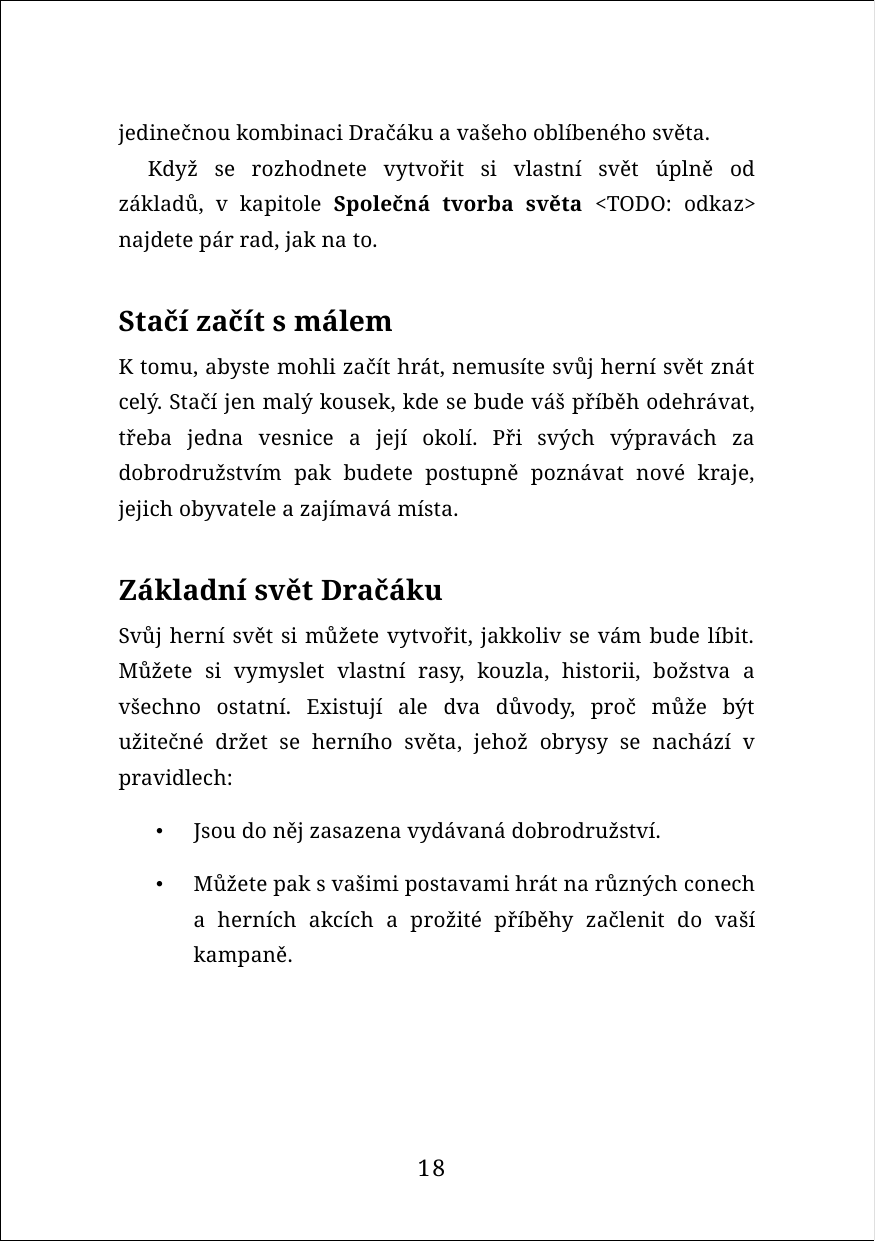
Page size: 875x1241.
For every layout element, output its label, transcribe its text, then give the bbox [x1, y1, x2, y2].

text Svůj herní svět si můžete vytvořit, jakkoliv se vám bude líbit. Můžete si vymyslet vlastní rasy, kouzla, historii, božstva a všechno ostatní. Existují ale dva důvody, proč může být užitečné držet se herního světa, jehož obrysy se nachází v pravidlech: [118, 621, 756, 791]
list Můžete pak s vašimi postavami hrát na různých conech a herních akcích a prožité příběhy začlenit do vaší kampaně. [156, 869, 756, 969]
list Jsou do něj zasazena vydávaná dobrodružství. [156, 816, 756, 844]
subtitle Stačí začít s málem [118, 302, 756, 340]
text K tomu, abyste mohli začít hrát, nemusíte svůj herní svět znát celý. Stačí jen malý kousek, kde se bude váš příběh odehrávat, třeba jedna vesnice a její okolí. Při svých výpravách za dobrodružstvím pak budete postupně poznávat nové kraje, jejich obyvatele a zajímavá místa. [118, 352, 756, 522]
subtitle Základní svět Dračáku [118, 571, 756, 609]
text jedinečnou kombinaci Dračáku a vašeho oblíbeného světa. Když se rozhodnete vytvořit si vlastní svět úplně od základů, v kapitole Společná tvorba světa <TODO: odkaz> najdete pár rad, jak na to. [118, 118, 756, 253]
